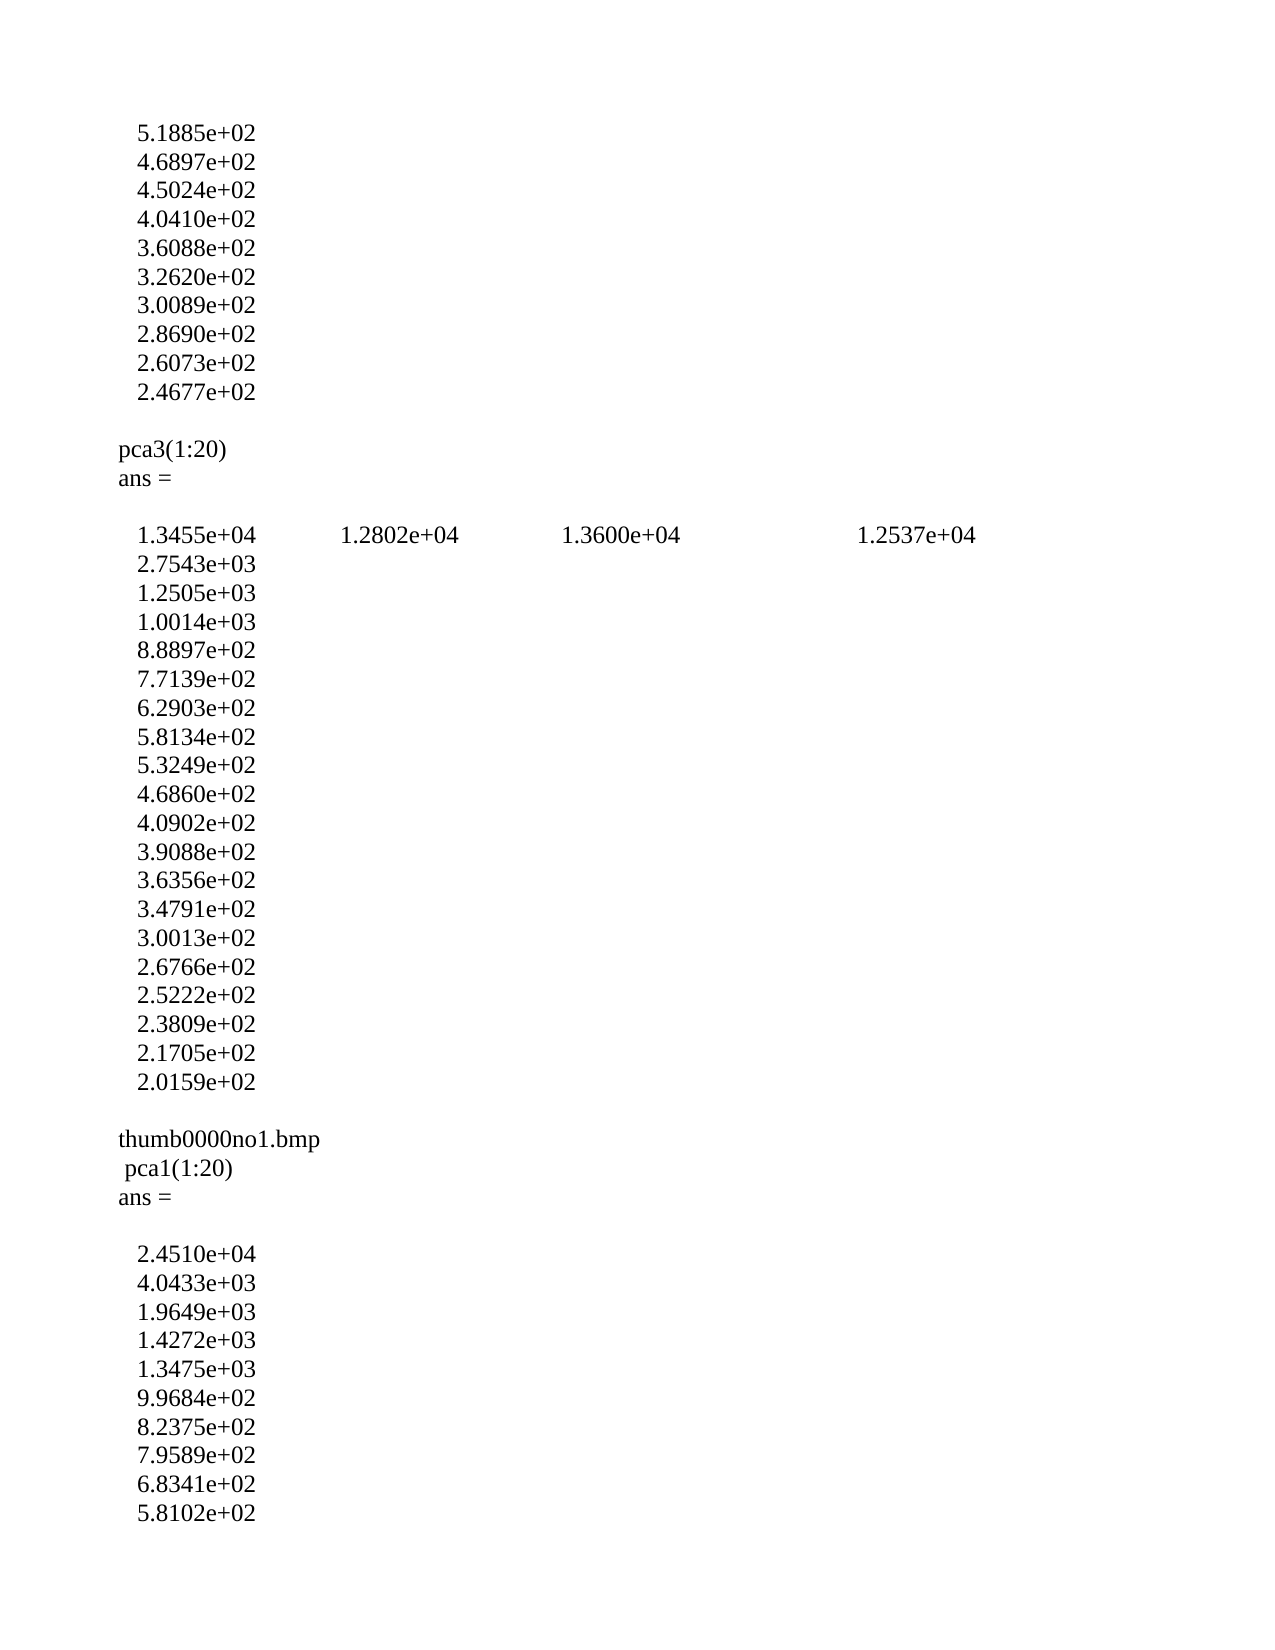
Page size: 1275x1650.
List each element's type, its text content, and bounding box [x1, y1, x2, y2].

text thumb0000no1.bmp [118, 1124, 1157, 1153]
text 8.2375e+02 [118, 1412, 1157, 1441]
text 3.0013e+02 [118, 923, 1157, 952]
text 4.0433e+03 [118, 1268, 1157, 1297]
text 2.0159e+02 [118, 1067, 1157, 1096]
text 9.9684e+02 [118, 1383, 1157, 1412]
text 3.6088e+02 [118, 233, 1157, 262]
text 3.6356e+02 [118, 866, 1157, 894]
text 3.4791e+02 [118, 894, 1157, 923]
text 4.5024e+02 [118, 176, 1157, 204]
text ans = [118, 463, 1157, 492]
text 2.3809e+02 [118, 1009, 1157, 1038]
text 6.8341e+02 [118, 1469, 1157, 1498]
text 4.0410e+02 [118, 204, 1157, 233]
text 4.0902e+02 [118, 808, 1157, 837]
text 8.8897e+02 [118, 636, 1157, 664]
text pca1(1:20) [118, 1153, 1157, 1182]
text 1.3455e+04 1.2802e+04 1.3600e+04 1.2537e+04 [118, 521, 1157, 549]
text 2.4677e+02 [118, 377, 1157, 406]
text 2.6766e+02 [118, 952, 1157, 981]
text 2.4510e+04 [118, 1239, 1157, 1268]
text 1.2505e+03 [118, 578, 1157, 607]
text 5.3249e+02 [118, 751, 1157, 779]
text 2.8690e+02 [118, 319, 1157, 348]
text 5.8102e+02 [118, 1498, 1157, 1527]
text 4.6897e+02 [118, 147, 1157, 176]
text 3.2620e+02 [118, 262, 1157, 291]
text 7.7139e+02 [118, 664, 1157, 693]
text 3.0089e+02 [118, 291, 1157, 319]
text 4.6860e+02 [118, 779, 1157, 808]
text 6.2903e+02 [118, 693, 1157, 722]
text 1.3475e+03 [118, 1354, 1157, 1383]
text 1.0014e+03 [118, 607, 1157, 636]
text ans = [118, 1182, 1157, 1211]
text 5.8134e+02 [118, 722, 1157, 751]
text 2.6073e+02 [118, 348, 1157, 377]
text 3.9088e+02 [118, 837, 1157, 866]
text 7.9589e+02 [118, 1441, 1157, 1469]
text 2.1705e+02 [118, 1038, 1157, 1067]
text 2.7543e+03 [118, 549, 1157, 578]
text 5.1885e+02 [118, 118, 1157, 147]
text 1.4272e+03 [118, 1326, 1157, 1354]
text 2.5222e+02 [118, 981, 1157, 1009]
text 1.9649e+03 [118, 1297, 1157, 1326]
text pca3(1:20) [118, 434, 1157, 463]
